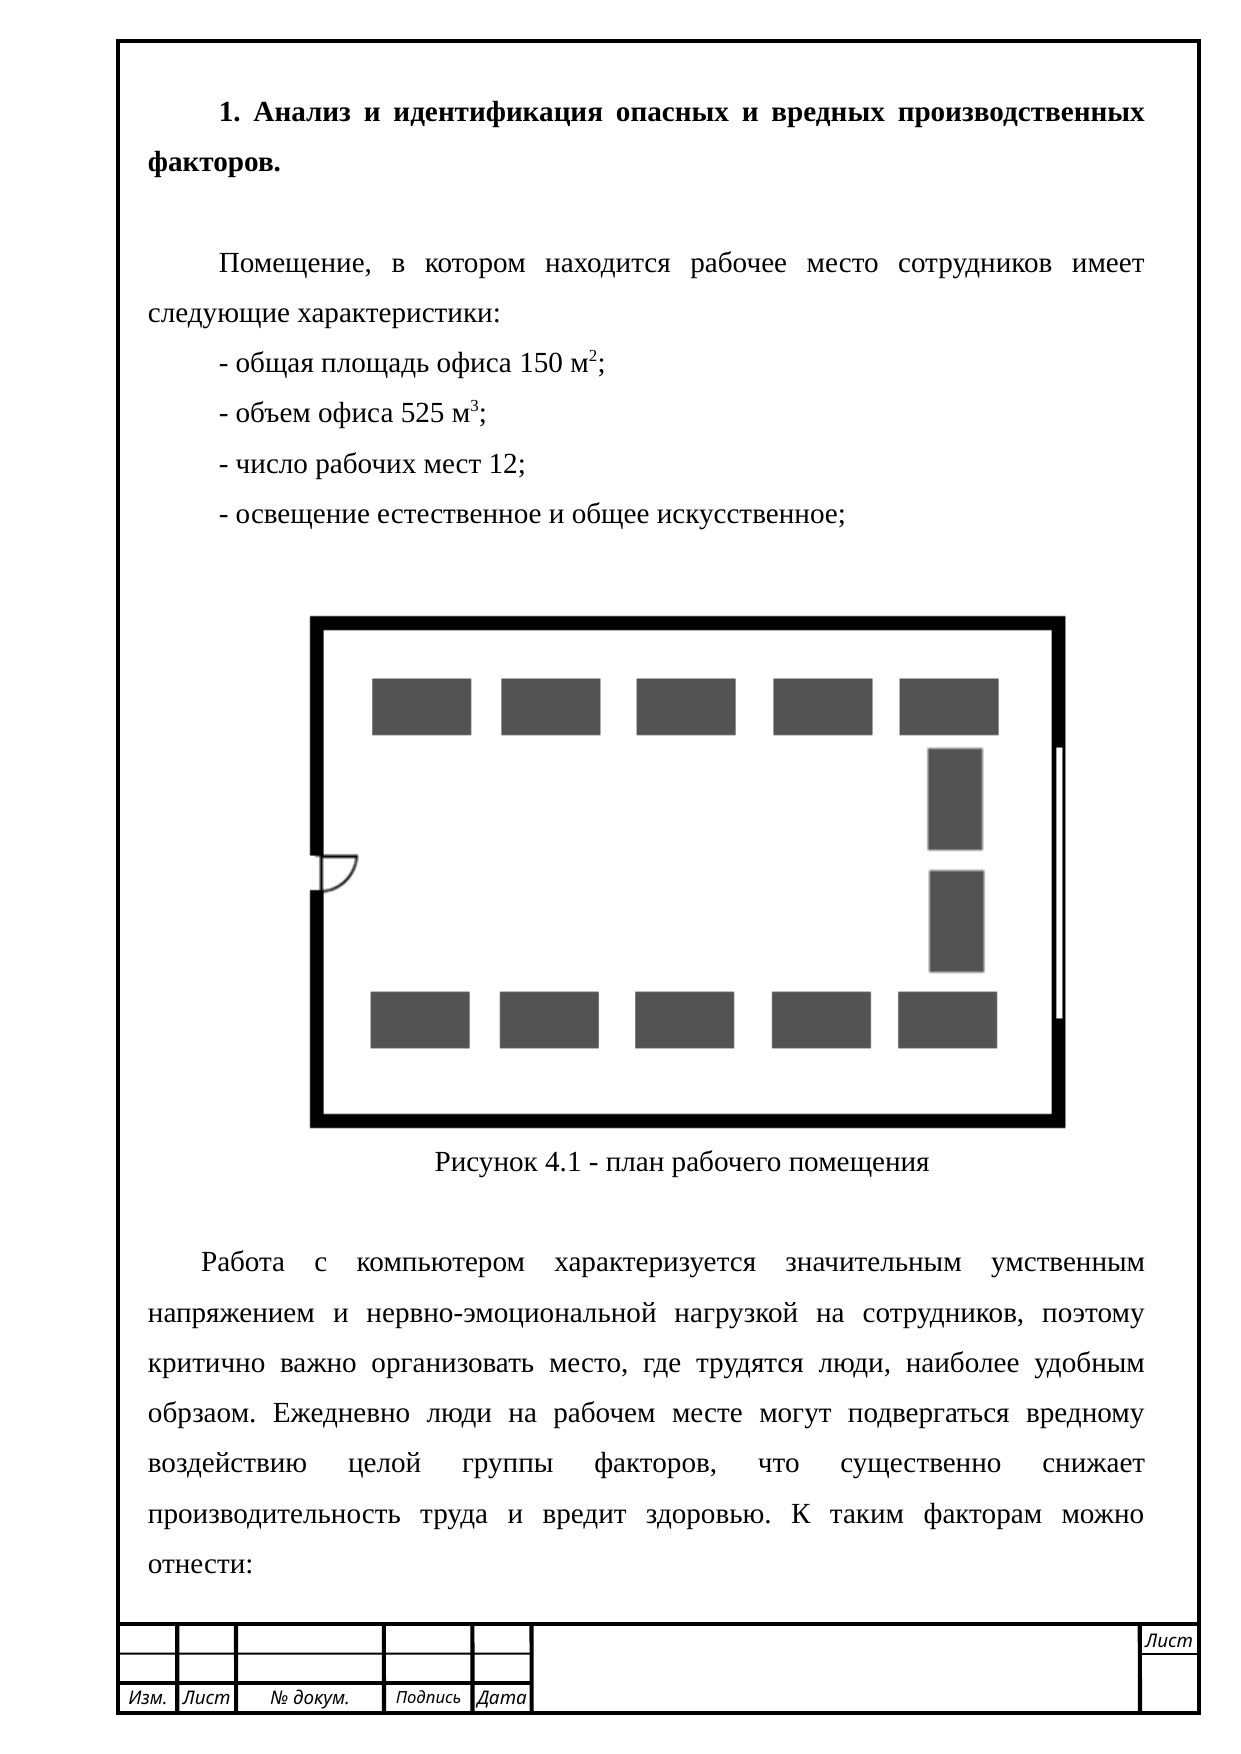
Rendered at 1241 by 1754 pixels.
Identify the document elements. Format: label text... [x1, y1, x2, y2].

text Рисунок 4.1 - план рабочего помещения [148, 1144, 1146, 1177]
text Помещение, в котором находится рабочее место сотрудников имеет следующие характеристики: [148, 245, 1146, 328]
text - освещение естественное и общее искусственное; [148, 496, 1146, 530]
picture [292, 596, 1090, 1144]
text - объем офиса 525 м3; [148, 396, 1146, 429]
text - общая площадь офиса 150 м2; [148, 345, 1146, 379]
text Работа с компьютером характеризуется значительным умственным напряжением и нервно-эмоциональной нагрузкой на сотрудников, поэтому критично важно организовать место, где трудятся люди, наиболее удобным обрзаом. Ежедневно люди на рабочем месте могут подвергаться вредному воздействию целой группы факторов, что существенно снижает производительность труда и вредит здоровью. К таким факторам можно отнести: [148, 1244, 1146, 1580]
text 1. Анализ и идентификация опасных и вредных производственных факторов. [148, 94, 1146, 178]
text - число рабочих мест 12; [148, 446, 1146, 479]
